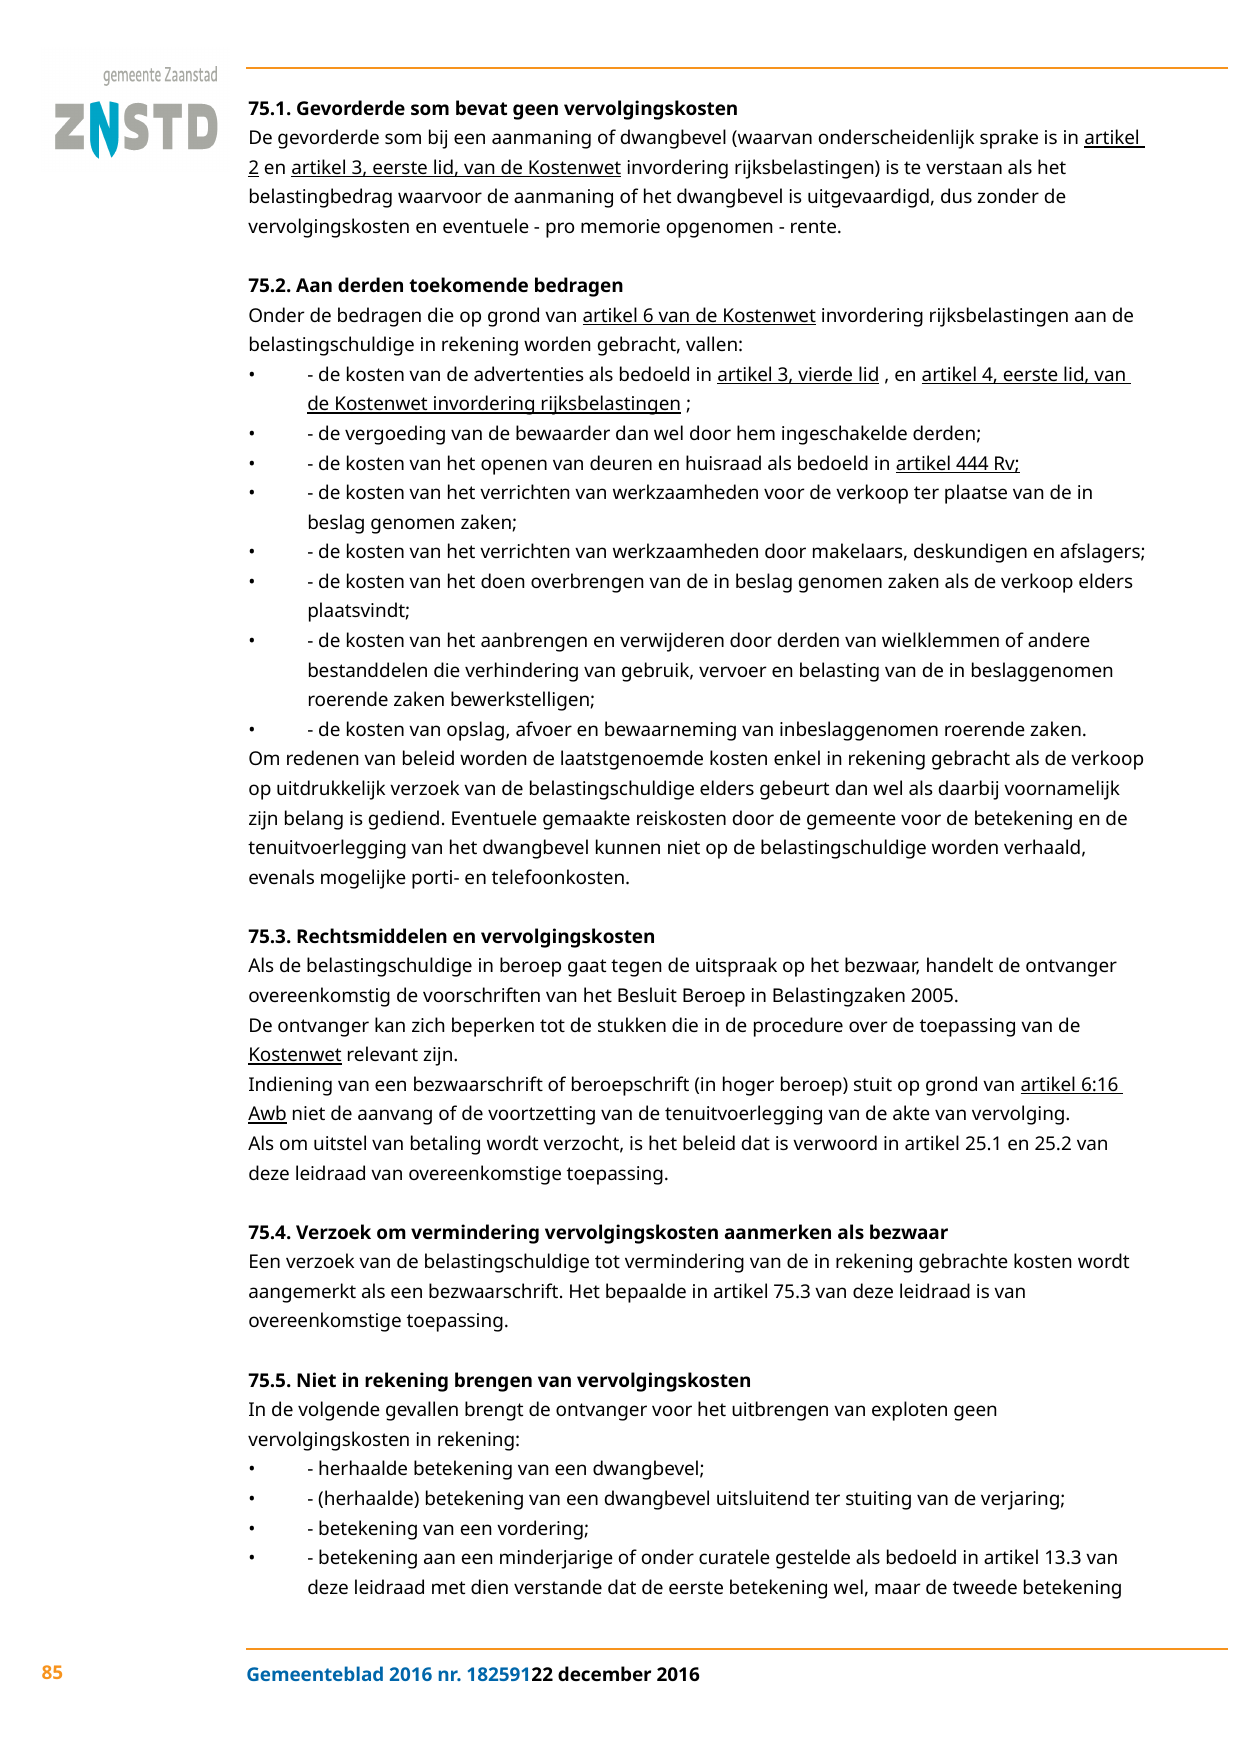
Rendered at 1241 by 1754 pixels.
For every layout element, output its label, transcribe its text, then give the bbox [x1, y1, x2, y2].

text Om redenen van beleid worden de laatstgenoemde kosten enkel in rekening gebracht als de verkoop op uitdrukkelijk verzoek van de belastingschuldige elders gebeurt dan wel als daarbij voornamelijk zijn belang is gediend. Eventuele gemaakte reiskosten door de gemeente voor de betekening en de tenuitvoerlegging van het dwangbevel kunnen niet op de belastingschuldige worden verhaald, evenals mogelijke porti- en telefoonkosten. [248, 746, 1152, 890]
list - de kosten van de advertenties als bedoeld in artikel 3, vierde lid , en artikel 4, eerste lid, van de Kostenwet invordering rijksbelastingen ; [248, 361, 1152, 416]
list - de kosten van het verrichten van werkzaamheden voor de verkoop ter plaatse van de in beslag genomen zaken; [248, 479, 1152, 535]
text Onder de bedragen die op grond van artikel 6 van de Kostenwet invordering rijksbelastingen aan de belastingschuldige in rekening worden gebracht, vallen: [248, 302, 1152, 357]
picture [41, 47, 231, 172]
list - de kosten van het openen van deuren en huisraad als bedoeld in artikel 444 Rv; [248, 450, 1152, 476]
list - (herhaalde) betekening van een dwangbevel uitsluitend ter stuiting van de verjaring; [248, 1485, 1152, 1511]
list - de kosten van het doen overbrengen van de in beslag genomen zaken als de verkoop elders plaatsvindt; [248, 568, 1152, 623]
text 75.2. Aan derden toekomende bedragen [248, 272, 1152, 298]
text De gevorderde som bij een aanmaning of dwangbevel (waarvan onderscheidenlijk sprake is in artikel 2 en artikel 3, eerste lid, van de Kostenwet invordering rijksbelastingen) is te verstaan als het belastingbedrag waarvoor de aanmaning of het dwangbevel is uitgevaardigd, dus zonder de vervolgingskosten en eventuele - pro memorie opgenomen - rente. [248, 124, 1152, 239]
text Indiening van een bezwaarschrift of beroepschrift (in hoger beroep) stuit op grond van artikel 6:16 Awb niet de aanvang of de voortzetting van de tenuitvoerlegging van de akte van vervolging. [248, 1071, 1152, 1126]
text 75.3. Rechtsmiddelen en vervolgingskosten [248, 923, 1152, 949]
list - de kosten van het verrichten van werkzaamheden door makelaars, deskundigen en afslagers; [248, 538, 1152, 564]
text Als om uitstel van betaling wordt verzocht, is het beleid dat is verwoord in artikel 25.1 en 25.2 van deze leidraad van overeenkomstige toepassing. [248, 1130, 1152, 1186]
text In de volgende gevallen brengt de ontvanger voor het uitbrengen van exploten geen vervolgingskosten in rekening: [248, 1396, 1152, 1452]
text Als de belastingschuldige in beroep gaat tegen de uitspraak op het bezwaar, handelt de ontvanger overeenkomstig de voorschriften van het Besluit Beroep in Belastingzaken 2005. [248, 953, 1152, 1008]
text Een verzoek van de belastingschuldige tot vermindering van de in rekening gebrachte kosten wordt aangemerkt als een bezwaarschrift. Het bepaalde in artikel 75.3 van deze leidraad is van overeenkomstige toepassing. [248, 1248, 1152, 1333]
list - de vergoeding van de bewaarder dan wel door hem ingeschakelde derden; [248, 420, 1152, 446]
list - de kosten van opslag, afvoer en bewaarneming van inbeslaggenomen roerende zaken. [248, 716, 1152, 742]
text 75.4. Verzoek om vermindering vervolgingskosten aanmerken als bezwaar [248, 1219, 1152, 1245]
text De ontvanger kan zich beperken tot de stukken die in de procedure over de toepassing van de Kostenwet relevant zijn. [248, 1012, 1152, 1067]
list - de kosten van het aanbrengen en verwijderen door derden van wielklemmen of andere bestanddelen die verhindering van gebruik, vervoer en belasting van de in beslaggenomen roerende zaken bewerkstelligen; [248, 627, 1152, 712]
text 75.5. Niet in rekening brengen van vervolgingskosten [248, 1367, 1152, 1393]
text 75.1. Gevorderde som bevat geen vervolgingskosten [248, 95, 1152, 121]
list - herhaalde betekening van een dwangbevel; [248, 1456, 1152, 1481]
list - betekening aan een minderjarige of onder curatele gestelde als bedoeld in artikel 13.3 van deze leidraad met dien verstande dat de eerste betekening wel, maar de tweede betekening [248, 1544, 1152, 1600]
list - betekening van een vordering; [248, 1515, 1152, 1541]
